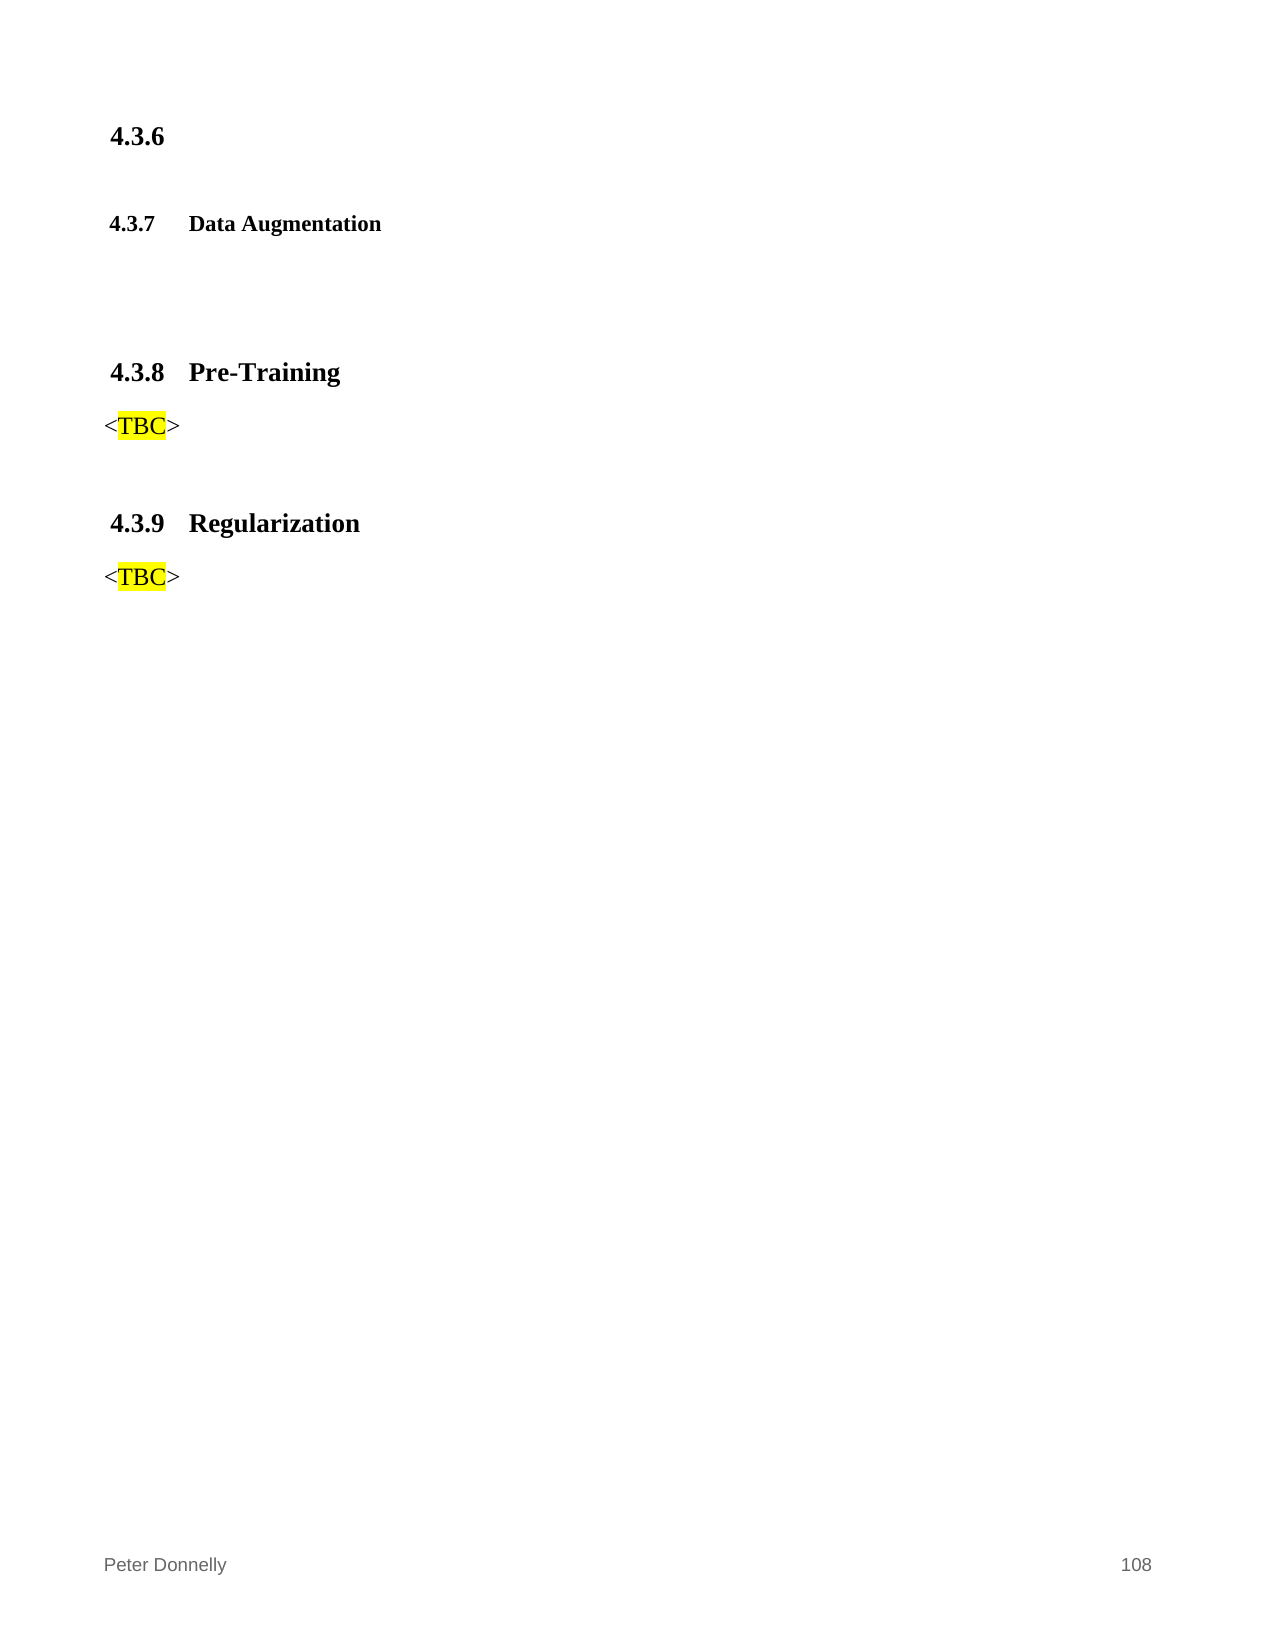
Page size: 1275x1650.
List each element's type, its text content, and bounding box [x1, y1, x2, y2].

text <TBC> [103, 411, 1181, 440]
subtitle Data Augmentation [103, 210, 1181, 236]
subtitle Regularization [103, 507, 1181, 538]
subtitle Pre-Training [103, 356, 1181, 387]
text <TBC> [103, 562, 1181, 591]
